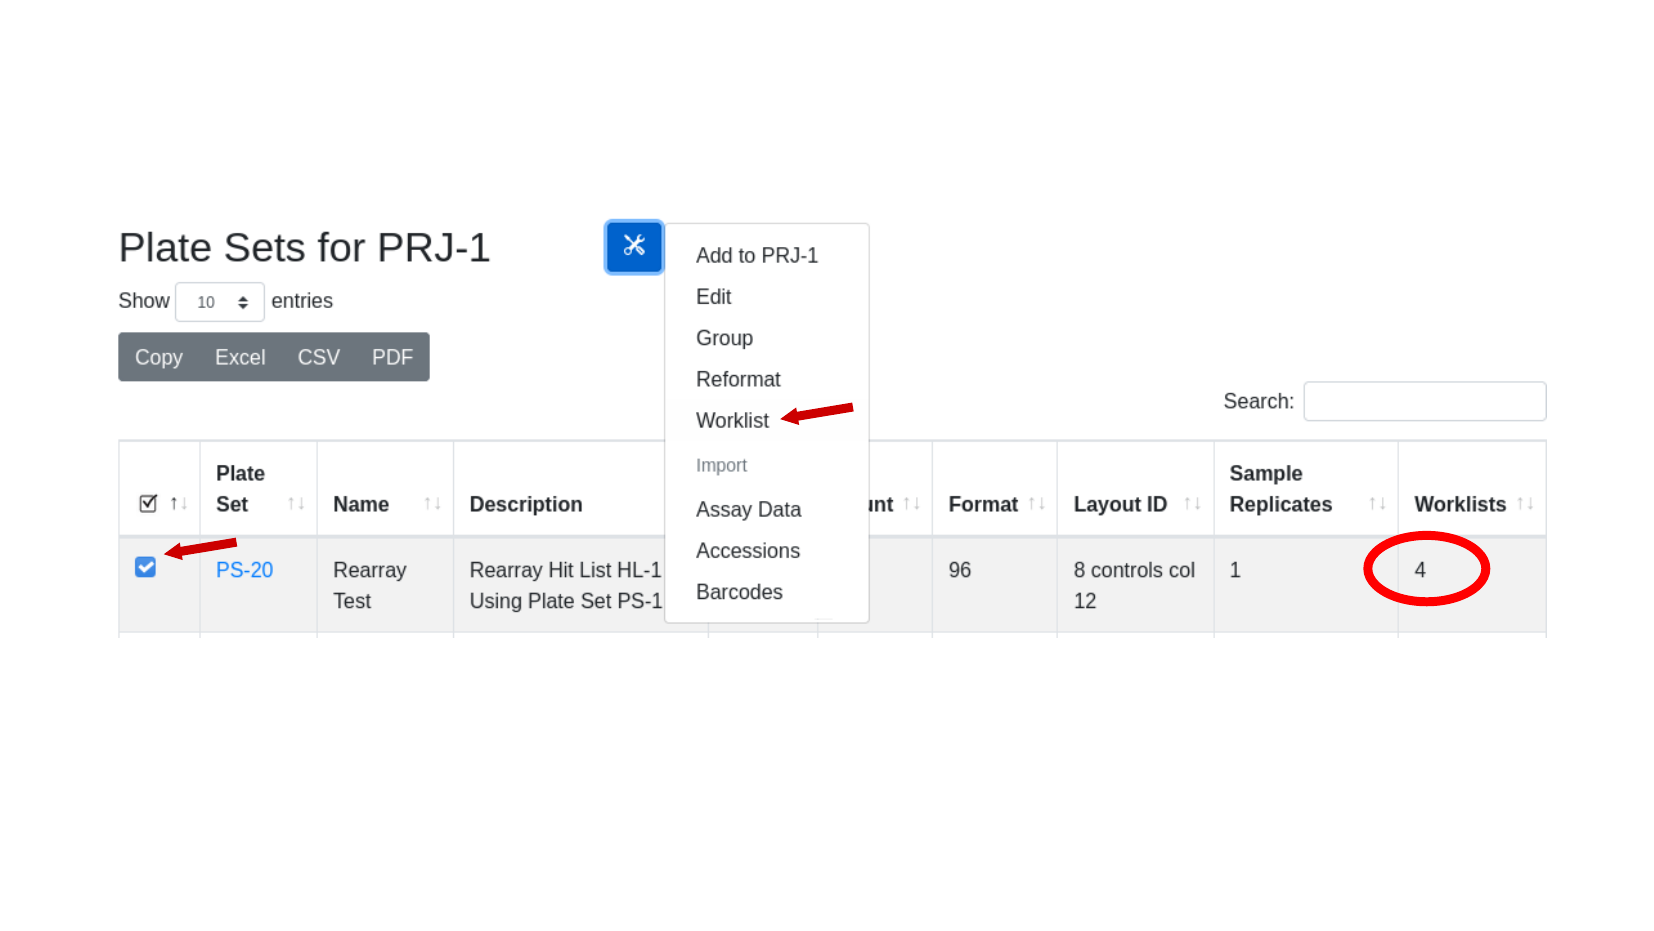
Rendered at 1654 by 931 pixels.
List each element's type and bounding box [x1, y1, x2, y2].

picture [112, 210, 1547, 638]
